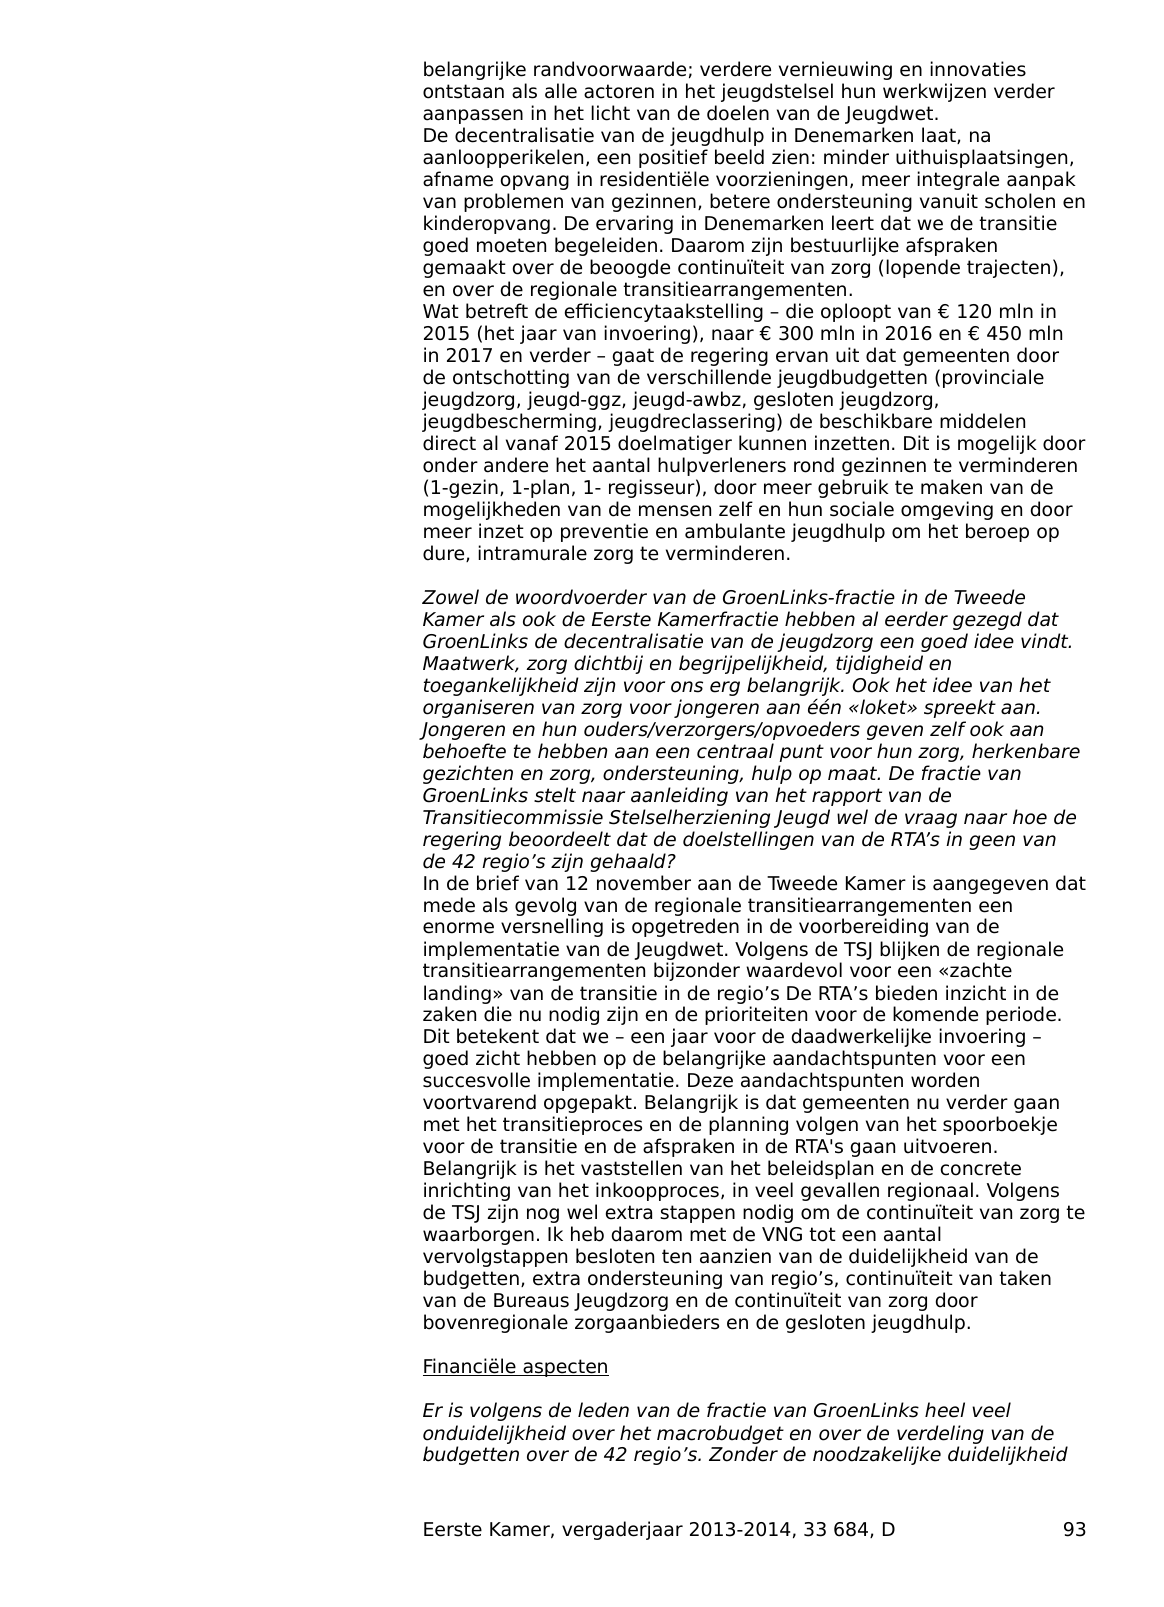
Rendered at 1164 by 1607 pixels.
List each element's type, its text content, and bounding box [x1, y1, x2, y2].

text De decentralisatie van de jeugdhulp in Denemarken laat, na aanloopperikelen, een positief beeld zien: minder uithuisplaatsingen, afname opvang in residentiële voorzieningen, meer integrale aanpak van problemen van gezinnen, betere ondersteuning vanuit scholen en kinderopvang. De ervaring in Denemarken leert dat we de transitie goed moeten begeleiden. Daarom zijn bestuurlijke afspraken gemaakt over de beoogde continuïteit van zorg (lopende trajecten), en over de regionale transitiearrangementen. [422, 125, 1087, 301]
text In de brief van 12 november aan de Tweede Kamer is aangegeven dat mede als gevolg van de regionale transitiearrangementen een enorme versnelling is opgetreden in de voorbereiding van de implementatie van de Jeugdwet. Volgens de TSJ blijken de regionale transitiearrangementen bijzonder waardevol voor een «zachte landing» van de transitie in de regio’s De RTA’s bieden inzicht in de zaken die nu nodig zijn en de prioriteiten voor de komende periode. Dit betekent dat we – een jaar voor de daadwerkelijke invoering – goed zicht hebben op de belangrijke aandachtspunten voor een succesvolle implementatie. Deze aandachtspunten worden voortvarend opgepakt. Belangrijk is dat gemeenten nu verder gaan met het transitieproces en de planning volgen van het spoorboekje voor de transitie en de afspraken in de RTA's gaan uitvoeren. Belangrijk is het vaststellen van het beleidsplan en de concrete inrichting van het inkoopproces, in veel gevallen regionaal. Volgens de TSJ zijn nog wel extra stappen nodig om de continuïteit van zorg te waarborgen. Ik heb daarom met de VNG tot een aantal vervolgstappen besloten ten aanzien van de duidelijkheid van de budgetten, extra ondersteuning van regio’s, continuïteit van taken van de Bureaus Jeugdzorg en de continuïteit van zorg door bovenregionale zorgaanbieders en de gesloten jeugdhulp. [422, 872, 1087, 1334]
text belangrijke randvoorwaarde; verdere vernieuwing en innovaties ontstaan als alle actoren in het jeugdstelsel hun werkwijzen verder aanpassen in het licht van de doelen van de Jeugdwet. [422, 59, 1087, 125]
text Er is volgens de leden van de fractie van GroenLinks heel veel onduidelijkheid over het macrobudget en over de verdeling van de budgetten over de 42 regio’s. Zonder de noodzakelijke duidelijkheid [422, 1400, 1087, 1466]
subtitle Financiële aspecten [422, 1356, 1087, 1378]
text Wat betreft de efficiencytaakstelling – die oploopt van € 120 mln in 2015 (het jaar van invoering), naar € 300 mln in 2016 en € 450 mln in 2017 en verder – gaat de regering ervan uit dat gemeenten door de ontschotting van de verschillende jeugdbudgetten (provinciale jeugdzorg, jeugd-ggz, jeugd-awbz, gesloten jeugdzorg, jeugdbescherming, jeugdreclassering) de beschikbare middelen direct al vanaf 2015 doelmatiger kunnen inzetten. Dit is mogelijk door onder andere het aantal hulpverleners rond gezinnen te verminderen (1-gezin, 1-plan, 1- regisseur), door meer gebruik te maken van de mogelijkheden van de mensen zelf en hun sociale omgeving en door meer inzet op preventie en ambulante jeugdhulp om het beroep op dure, intramurale zorg te verminderen. [422, 301, 1087, 564]
text Zowel de woordvoerder van de GroenLinks-fractie in de Tweede Kamer als ook de Eerste Kamerfractie hebben al eerder gezegd dat GroenLinks de decentralisatie van de jeugdzorg een goed idee vindt. Maatwerk, zorg dichtbij en begrijpelijkheid, tijdigheid en toegankelijkheid zijn voor ons erg belangrijk. Ook het idee van het organiseren van zorg voor jongeren aan één «loket» spreekt aan. Jongeren en hun ouders/verzorgers/opvoeders geven zelf ook aan behoefte te hebben aan een centraal punt voor hun zorg, herkenbare gezichten en zorg, ondersteuning, hulp op maat. De fractie van GroenLinks stelt naar aanleiding van het rapport van de Transitiecommissie Stelselherziening Jeugd wel de vraag naar hoe de regering beoordeelt dat de doelstellingen van de RTA’s in geen van de 42 regio’s zijn gehaald? [422, 587, 1087, 872]
